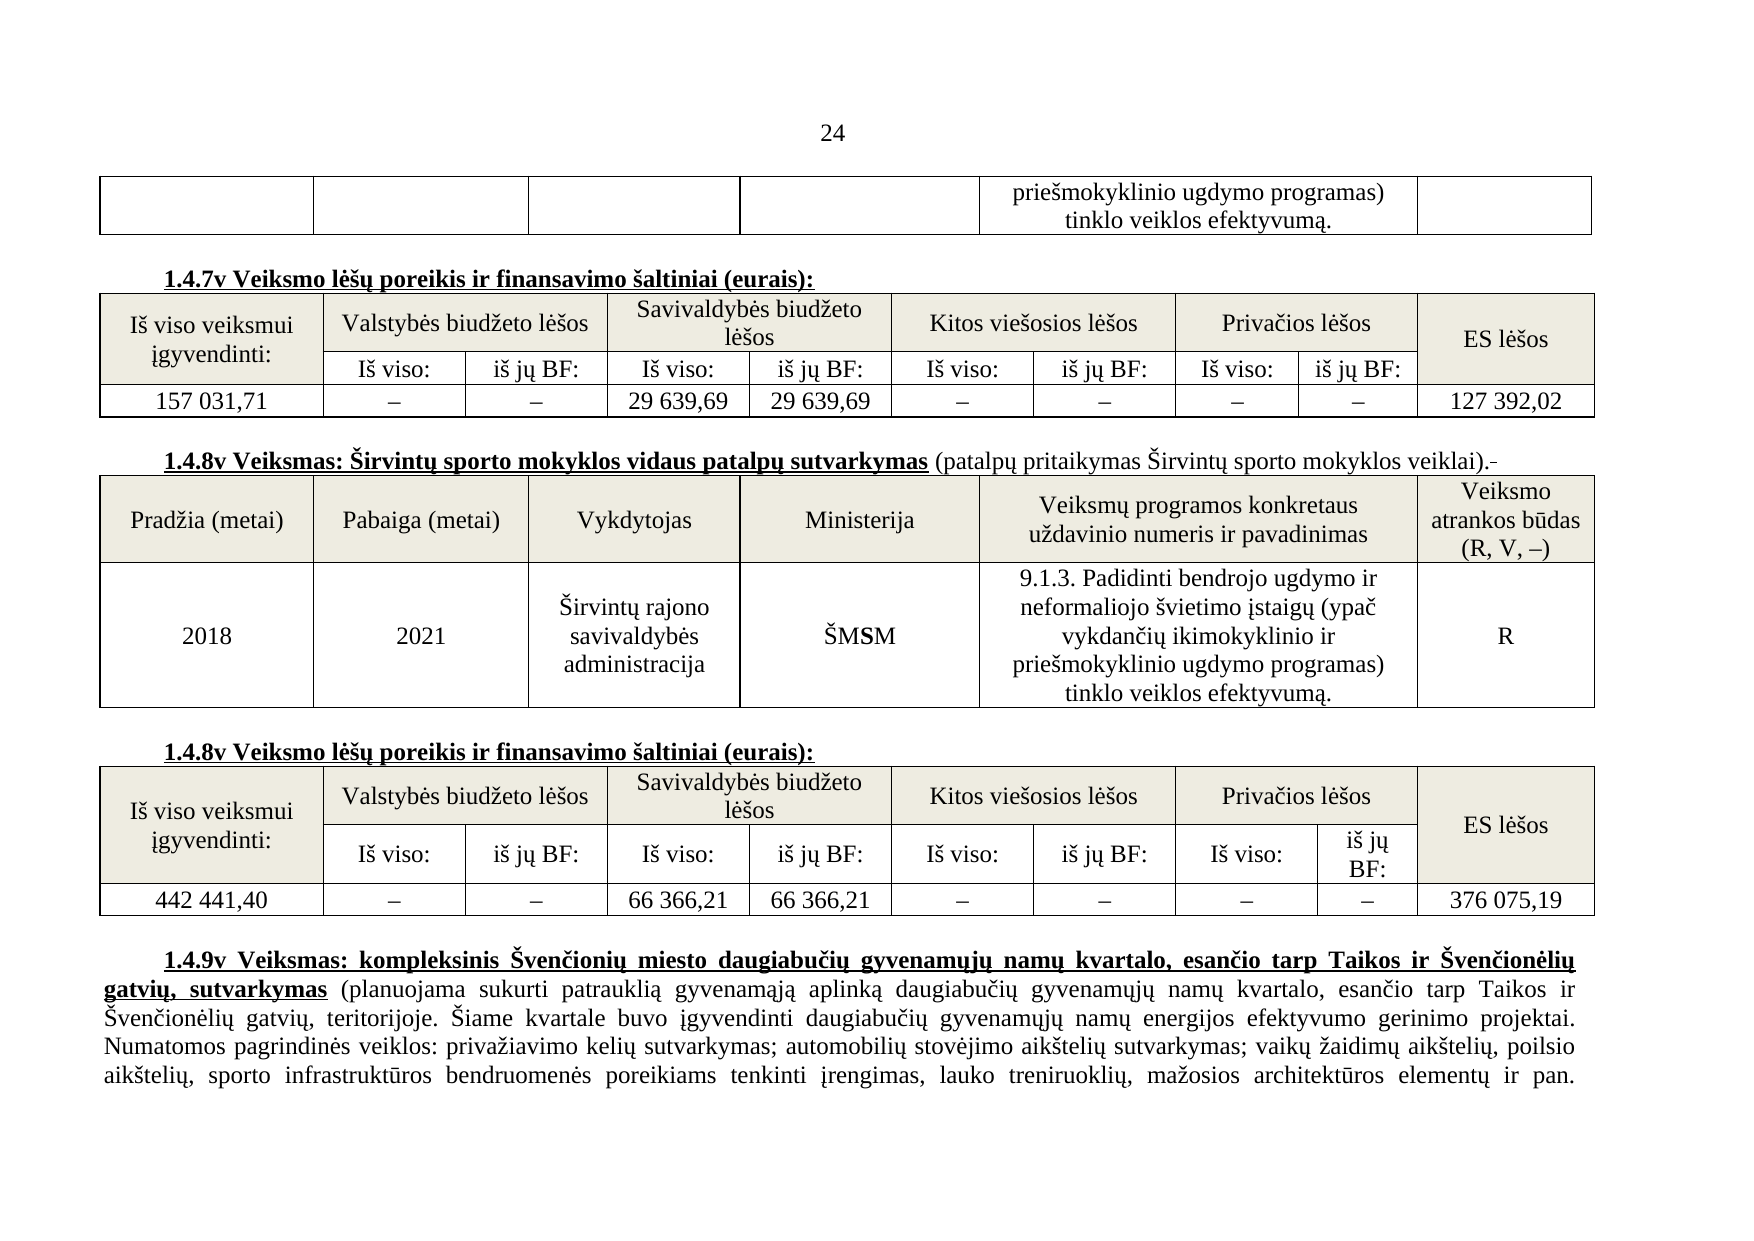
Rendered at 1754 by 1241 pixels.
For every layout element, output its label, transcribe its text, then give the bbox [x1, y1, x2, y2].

table_cell Iš viso: [1176, 352, 1298, 384]
text 1.4.7v Veiksmo lėšų poreikis ir finansavimo šaltiniai (eurais): [89, 264, 1577, 293]
table_cell – [1034, 884, 1175, 915]
table_cell – [892, 385, 1033, 416]
table_cell – [1034, 385, 1175, 416]
table_cell 376 075,19 [1418, 884, 1594, 915]
table_header Kitos viešosios lėšos [892, 294, 1175, 351]
table_cell Iš viso: [324, 352, 465, 384]
table_cell [741, 177, 979, 234]
table_cell 9.1.3. Padidinti bendrojo ugdymo ir neformaliojo švietimo įstaigų (ypač vykdančių ikimokyklinio ir priešmokyklinio ugdymo programas) tinklo veiklos efektyvumą. [980, 563, 1417, 707]
table_header Savivaldybės biudžeto lėšos [608, 294, 891, 351]
table_cell R [1418, 563, 1594, 707]
table_cell 157 031,71 [101, 385, 323, 416]
table_cell iš jų BF: [1318, 825, 1417, 883]
table_cell [101, 177, 313, 234]
table_cell iš jų BF: [750, 825, 891, 883]
table_cell 2021 [314, 563, 528, 707]
table_cell iš jų BF: [1034, 352, 1175, 384]
table_cell Iš viso: [608, 825, 749, 883]
table_cell Iš viso: [1176, 825, 1317, 883]
table_header Ministerija [741, 476, 979, 562]
table_cell 2018 [101, 563, 313, 707]
text 1.4.8v Veiksmo lėšų poreikis ir finansavimo šaltiniai (eurais): [89, 737, 1577, 766]
table_cell 442 441,40 [101, 884, 323, 915]
table_cell iš jų BF: [750, 352, 891, 384]
table_header Iš viso veiksmui įgyvendinti: [101, 294, 323, 384]
text 1.4.8v Veiksmas: Širvintų sporto mokyklos vidaus patalpų sutvarkymas (patalpų pritaikymas Širvintų sporto mokyklos veiklai). [89, 446, 1577, 475]
table_cell – [324, 385, 465, 416]
table_header Veiksmo atrankos būdas (R, V, –) [1418, 476, 1594, 562]
table_cell 66 366,21 [608, 884, 749, 915]
table_cell 66 366,21 [750, 884, 891, 915]
table_cell – [324, 884, 465, 915]
table_cell Iš viso: [608, 352, 749, 384]
table_cell Iš viso: [892, 825, 1033, 883]
table_cell [314, 177, 528, 234]
table_cell Iš viso: [324, 825, 465, 883]
table_header Iš viso veiksmui įgyvendinti: [101, 767, 323, 883]
table_cell – [1176, 884, 1317, 915]
table_cell Širvintų rajono savivaldybės administracija [529, 563, 739, 707]
table_cell – [1176, 385, 1298, 416]
table_header Pabaiga (metai) [314, 476, 528, 562]
table_header Kitos viešosios lėšos [892, 767, 1175, 824]
table_cell – [892, 884, 1033, 915]
table_cell – [1299, 385, 1417, 416]
table_cell iš jų BF: [466, 825, 607, 883]
table_cell [1418, 177, 1591, 234]
table_cell 29 639,69 [750, 385, 891, 416]
table_cell priešmokyklinio ugdymo programas) tinklo veiklos efektyvumą. [980, 177, 1417, 234]
table_header Vykdytojas [529, 476, 739, 562]
table_cell ŠMSM [741, 563, 979, 707]
table_cell – [466, 385, 607, 416]
table_header Valstybės biudžeto lėšos [324, 767, 607, 824]
text 1.4.9v Veiksmas: kompleksinis Švenčionių miesto daugiabučių gyvenamųjų namų kvartalo, esančio tarp Taikos ir Švenčionėlių gatvių, sutvarkymas (planuojama sukurti patrauklią gyvenamąją aplinką daugiabučių gyvenamųjų namų kvartalo, esančio tarp Taikos ir Švenčionėlių gatvių, teritorijoje. Šiame kvartale buvo įgyvendinti daugiabučių gyvenamųjų namų energijos efektyvumo gerinimo projektai. Numatomos pagrindinės veiklos: privažiavimo kelių sutvarkymas; automobilių stovėjimo aikštelių sutvarkymas; vaikų žaidimų aikštelių, poilsio aikštelių, sporto infrastruktūros bendruomenės poreikiams tenkinti įrengimas, lauko treniruoklių, mažosios architektūros elementų ir pan. [103, 945, 1577, 1089]
table_cell iš jų BF: [1034, 825, 1175, 883]
table_header Privačios lėšos [1176, 767, 1417, 824]
table_cell iš jų BF: [1299, 352, 1417, 384]
table_header ES lėšos [1418, 294, 1594, 384]
table_cell [529, 177, 739, 234]
table_header Privačios lėšos [1176, 294, 1417, 351]
table_header Valstybės biudžeto lėšos [324, 294, 607, 351]
table_header Pradžia (metai) [101, 476, 313, 562]
table_cell – [1318, 884, 1417, 915]
table_cell – [466, 884, 607, 915]
table_header Veiksmų programos konkretaus uždavinio numeris ir pavadinimas [980, 476, 1417, 562]
table_header Savivaldybės biudžeto lėšos [608, 767, 891, 824]
table_header ES lėšos [1418, 767, 1594, 883]
table_cell Iš viso: [892, 352, 1033, 384]
table_cell iš jų BF: [466, 352, 607, 384]
table_cell 29 639,69 [608, 385, 749, 416]
table_cell 127 392,02 [1418, 385, 1594, 416]
